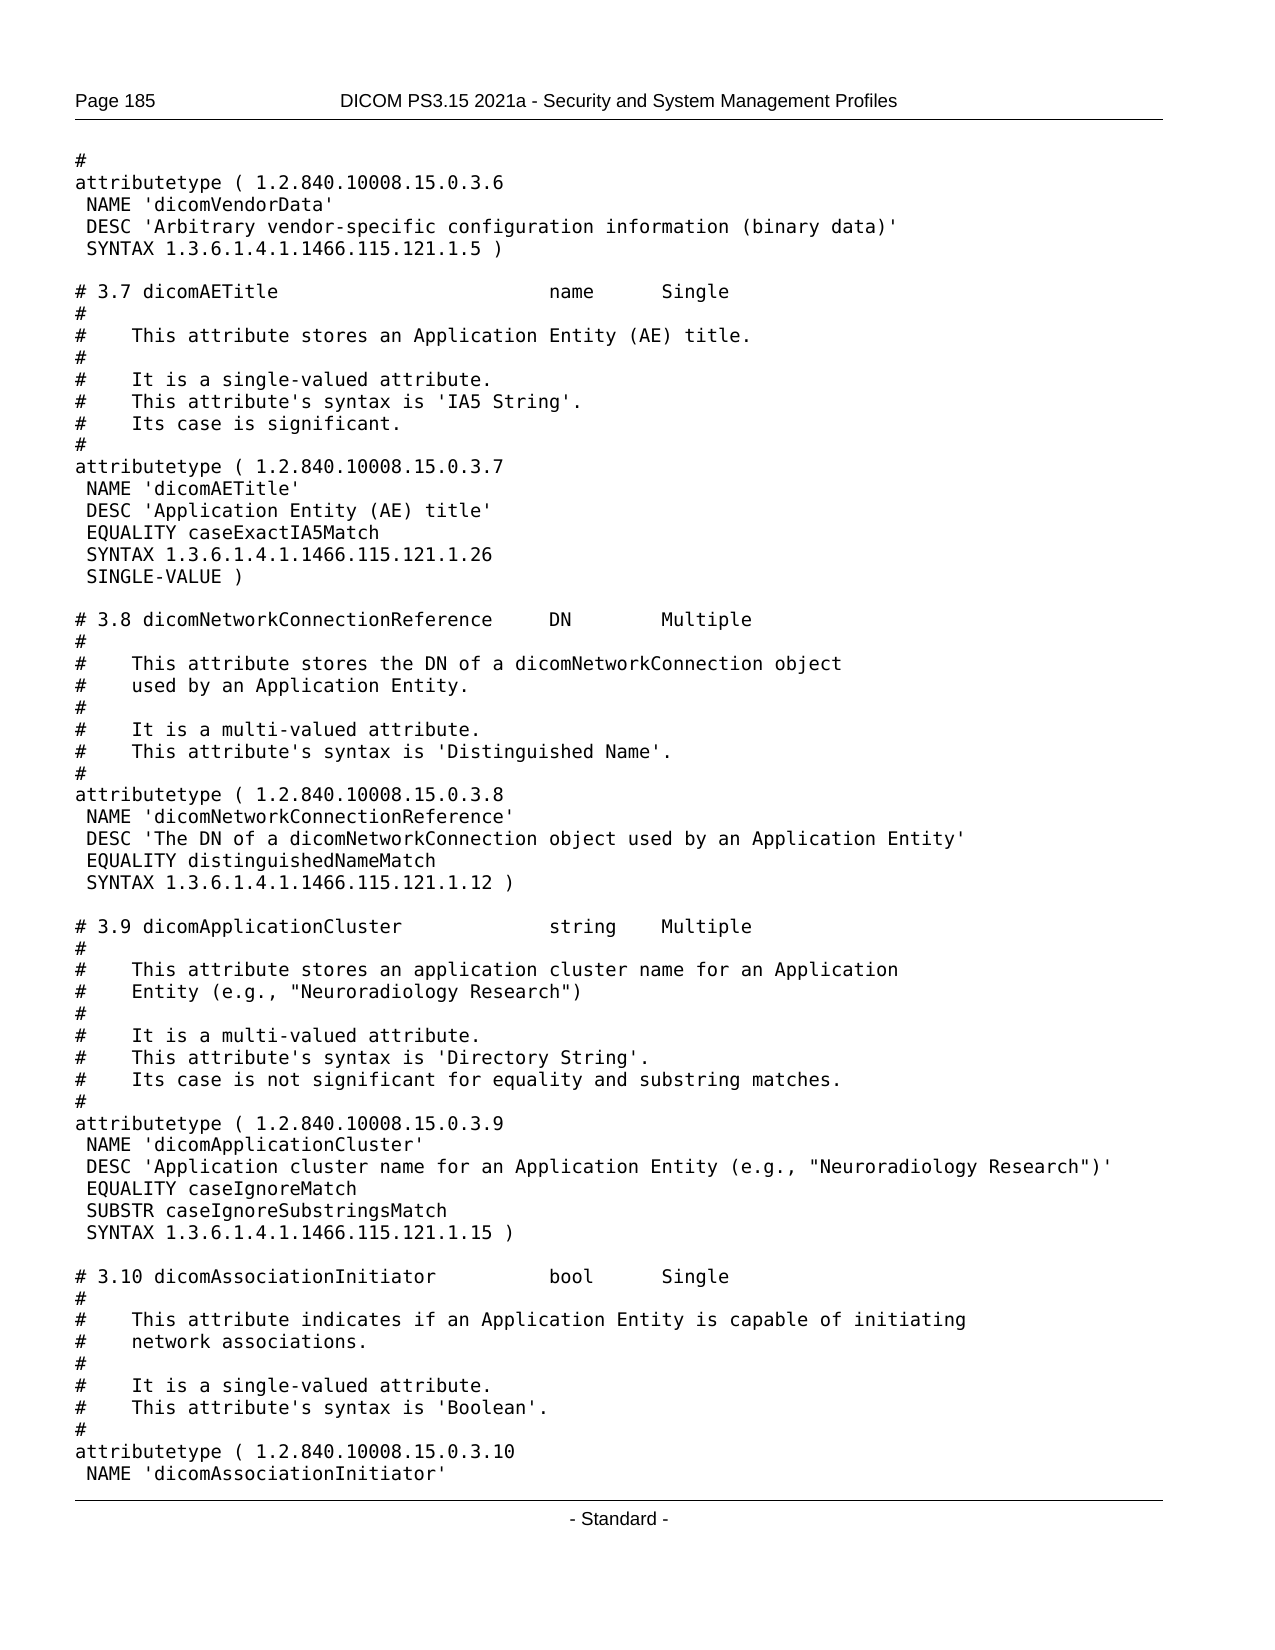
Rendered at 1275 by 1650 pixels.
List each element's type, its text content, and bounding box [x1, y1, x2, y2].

text # attributetype ( 1.2.840.10008.15.0.3.6 NAME 'dicomVendorData' DESC 'Arbitrary vendor-specific configuration information (binary data)' SYNTAX 1.3.6.1.4.1.1466.115.121.1.5 ) # 3.7 dicomAETitle name Single # # This attribute stores an Application Entity (AE) title. # # It is a single-valued attribute. # This attribute's syntax is 'IA5 String'. # Its case is significant. # attributetype ( 1.2.840.10008.15.0.3.7 NAME 'dicomAETitle' DESC 'Application Entity (AE) title' EQUALITY caseExactIA5Match SYNTAX 1.3.6.1.4.1.1466.115.121.1.26 SINGLE-VALUE ) # 3.8 dicomNetworkConnectionReference DN Multiple # # This attribute stores the DN of a dicomNetworkConnection object # used by an Application Entity. # # It is a multi-valued attribute. # This attribute's syntax is 'Distinguished Name'. # attributetype ( 1.2.840.10008.15.0.3.8 NAME 'dicomNetworkConnectionReference' DESC 'The DN of a dicomNetworkConnection object used by an Application Entity' EQUALITY distinguishedNameMatch SYNTAX 1.3.6.1.4.1.1466.115.121.1.12 ) # 3.9 dicomApplicationCluster string Multiple # # This attribute stores an application cluster name for an Application # Entity (e.g., "Neuroradiology Research") # # It is a multi-valued attribute. # This attribute's syntax is 'Directory String'. # Its case is not significant for equality and substring matches. # attributetype ( 1.2.840.10008.15.0.3.9 NAME 'dicomApplicationCluster' DESC 'Application cluster name for an Application Entity (e.g., "Neuroradiology Research")' EQUALITY caseIgnoreMatch SUBSTR caseIgnoreSubstringsMatch SYNTAX 1.3.6.1.4.1.1466.115.121.1.15 ) # 3.10 dicomAssociationInitiator bool Single # # This attribute indicates if an Application Entity is capable of initiating # network associations. # # It is a single-valued attribute. # This attribute's syntax is 'Boolean'. # attributetype ( 1.2.840.10008.15.0.3.10 NAME 'dicomAssociationInitiator' [75, 150, 1162, 1484]
